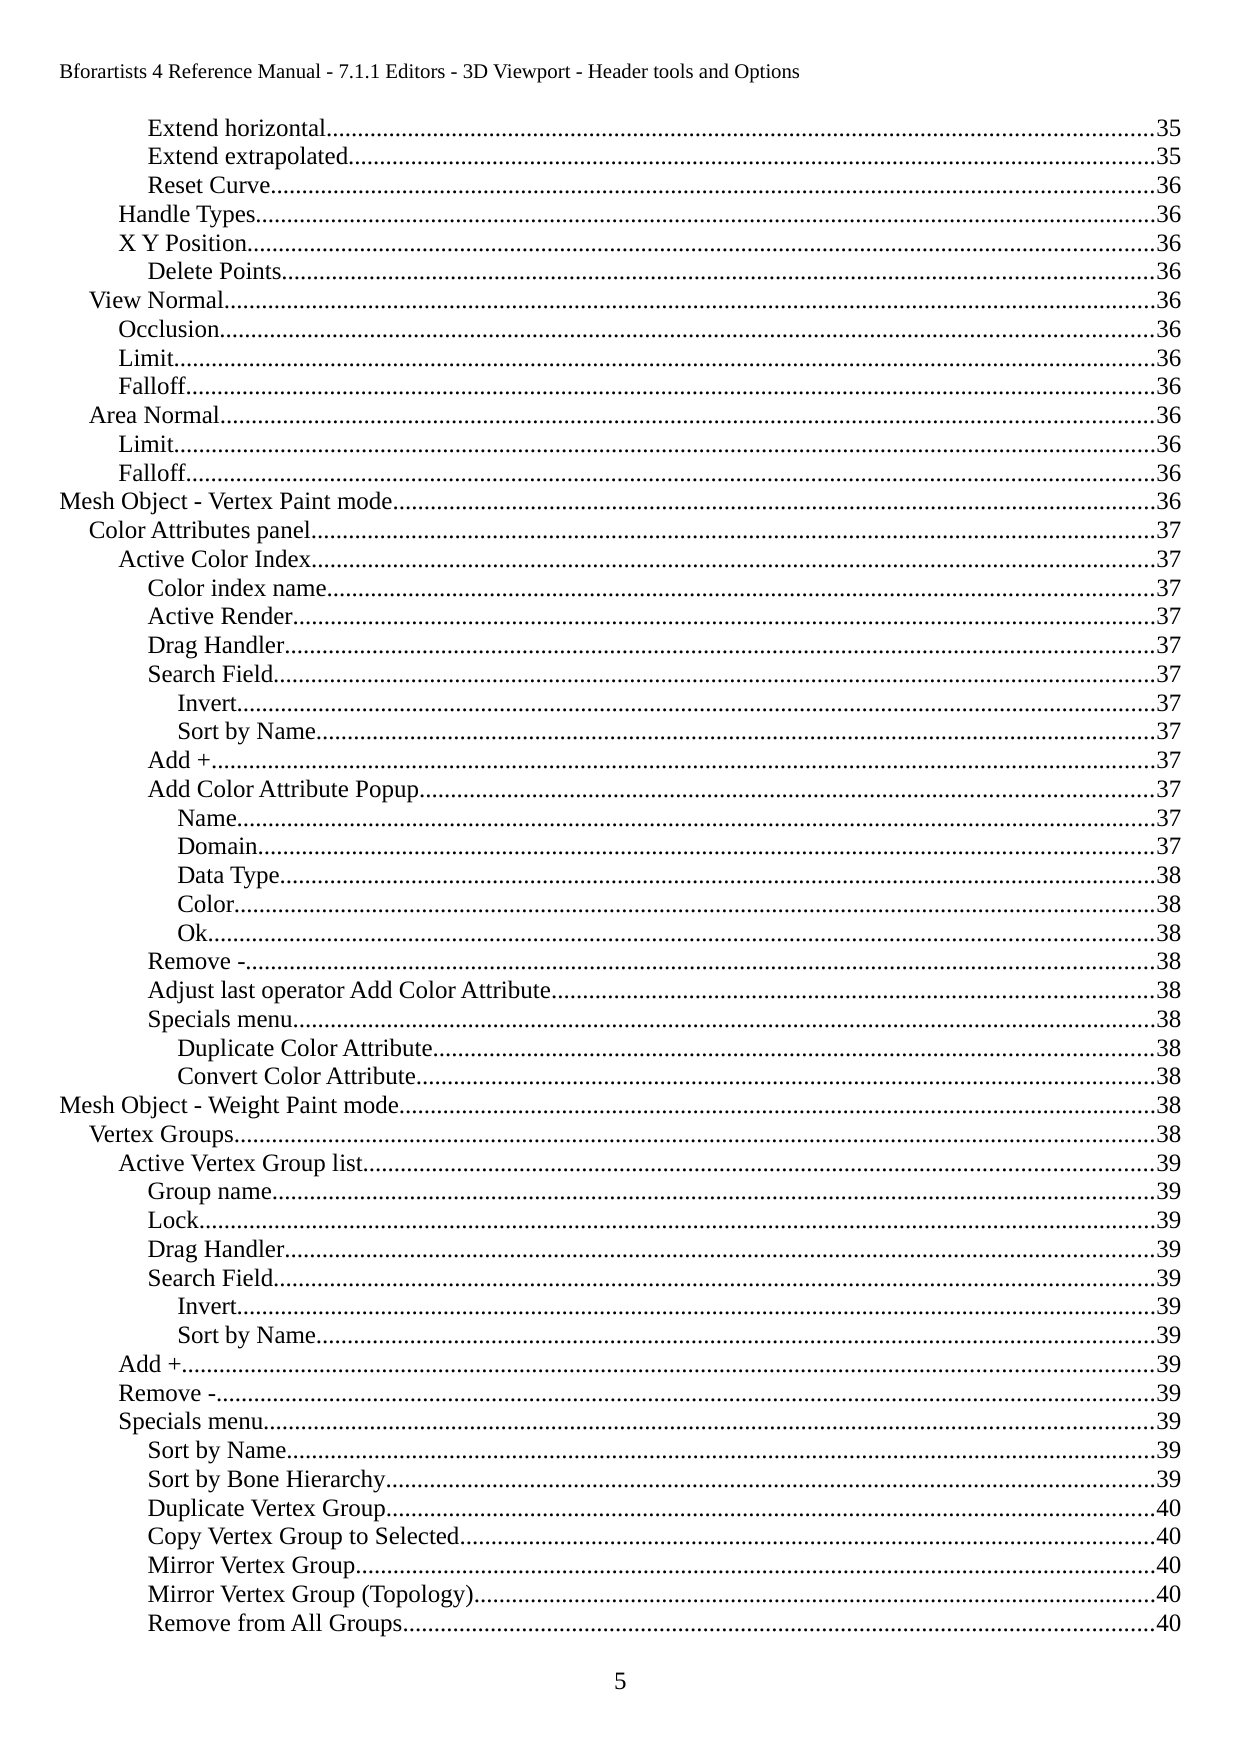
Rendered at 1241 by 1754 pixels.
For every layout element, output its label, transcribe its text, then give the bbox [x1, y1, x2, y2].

text Copy Vertex Group to Selected 40 [147, 1521, 1181, 1550]
text Drag Handler 37 [147, 630, 1181, 659]
text Add + 39 [118, 1349, 1181, 1378]
text Domain 37 [177, 831, 1181, 860]
text Invert 39 [177, 1291, 1181, 1320]
text Duplicate Color Attribute 38 [177, 1033, 1181, 1061]
text Group name 39 [147, 1176, 1181, 1205]
text X Y Position 36 [118, 228, 1181, 256]
text Specials menu 38 [147, 1004, 1181, 1033]
text Drag Handler 39 [147, 1234, 1181, 1263]
text Handle Types 36 [118, 199, 1181, 228]
text Active Render 37 [147, 601, 1181, 630]
text Sort by Name 39 [177, 1320, 1181, 1349]
text Color index name 37 [147, 573, 1181, 601]
text Remove - 38 [147, 946, 1181, 975]
text Sort by Name 39 [147, 1435, 1181, 1464]
text Occlusion 36 [118, 314, 1181, 343]
text Mesh Object - Vertex Paint mode 36 [59, 486, 1181, 515]
text Mirror Vertex Group 40 [147, 1550, 1181, 1579]
text Ok 38 [177, 918, 1181, 946]
text Adjust last operator Add Color Attribute 38 [147, 975, 1181, 1004]
text Sort by Name 37 [177, 716, 1181, 745]
text Convert Color Attribute 38 [177, 1061, 1181, 1090]
text Remove - 39 [118, 1378, 1181, 1406]
text Color 38 [177, 889, 1181, 918]
text Name 37 [177, 803, 1181, 831]
text Sort by Bone Hierarchy 39 [147, 1464, 1181, 1493]
text View Normal 36 [88, 285, 1181, 314]
text Remove from All Groups 40 [147, 1608, 1181, 1636]
text Limit 36 [118, 429, 1181, 458]
text Search Field 39 [147, 1263, 1181, 1291]
text Falloff 36 [118, 371, 1181, 400]
text Active Color Index 37 [118, 544, 1181, 573]
text Specials menu 39 [118, 1406, 1181, 1435]
text Color Attributes panel 37 [88, 515, 1181, 544]
text Invert 37 [177, 688, 1181, 716]
text Mirror Vertex Group (Topology) 40 [147, 1579, 1181, 1608]
text Extend extrapolated 35 [147, 141, 1181, 170]
text Active Vertex Group list 39 [118, 1148, 1181, 1176]
text Extend horizontal 35 [147, 113, 1181, 141]
text Mesh Object - Weight Paint mode 38 [59, 1090, 1181, 1119]
text Reset Curve 36 [147, 170, 1181, 199]
text Add + 37 [147, 745, 1181, 774]
text Search Field 37 [147, 659, 1181, 688]
text Data Type 38 [177, 860, 1181, 889]
text Lock 39 [147, 1205, 1181, 1234]
text Limit 36 [118, 343, 1181, 371]
text Duplicate Vertex Group 40 [147, 1493, 1181, 1521]
text Delete Points 36 [147, 256, 1181, 285]
text Area Normal 36 [88, 400, 1181, 429]
text Add Color Attribute Popup 37 [147, 774, 1181, 803]
text Falloff 36 [118, 458, 1181, 486]
text Vertex Groups 38 [88, 1119, 1181, 1148]
